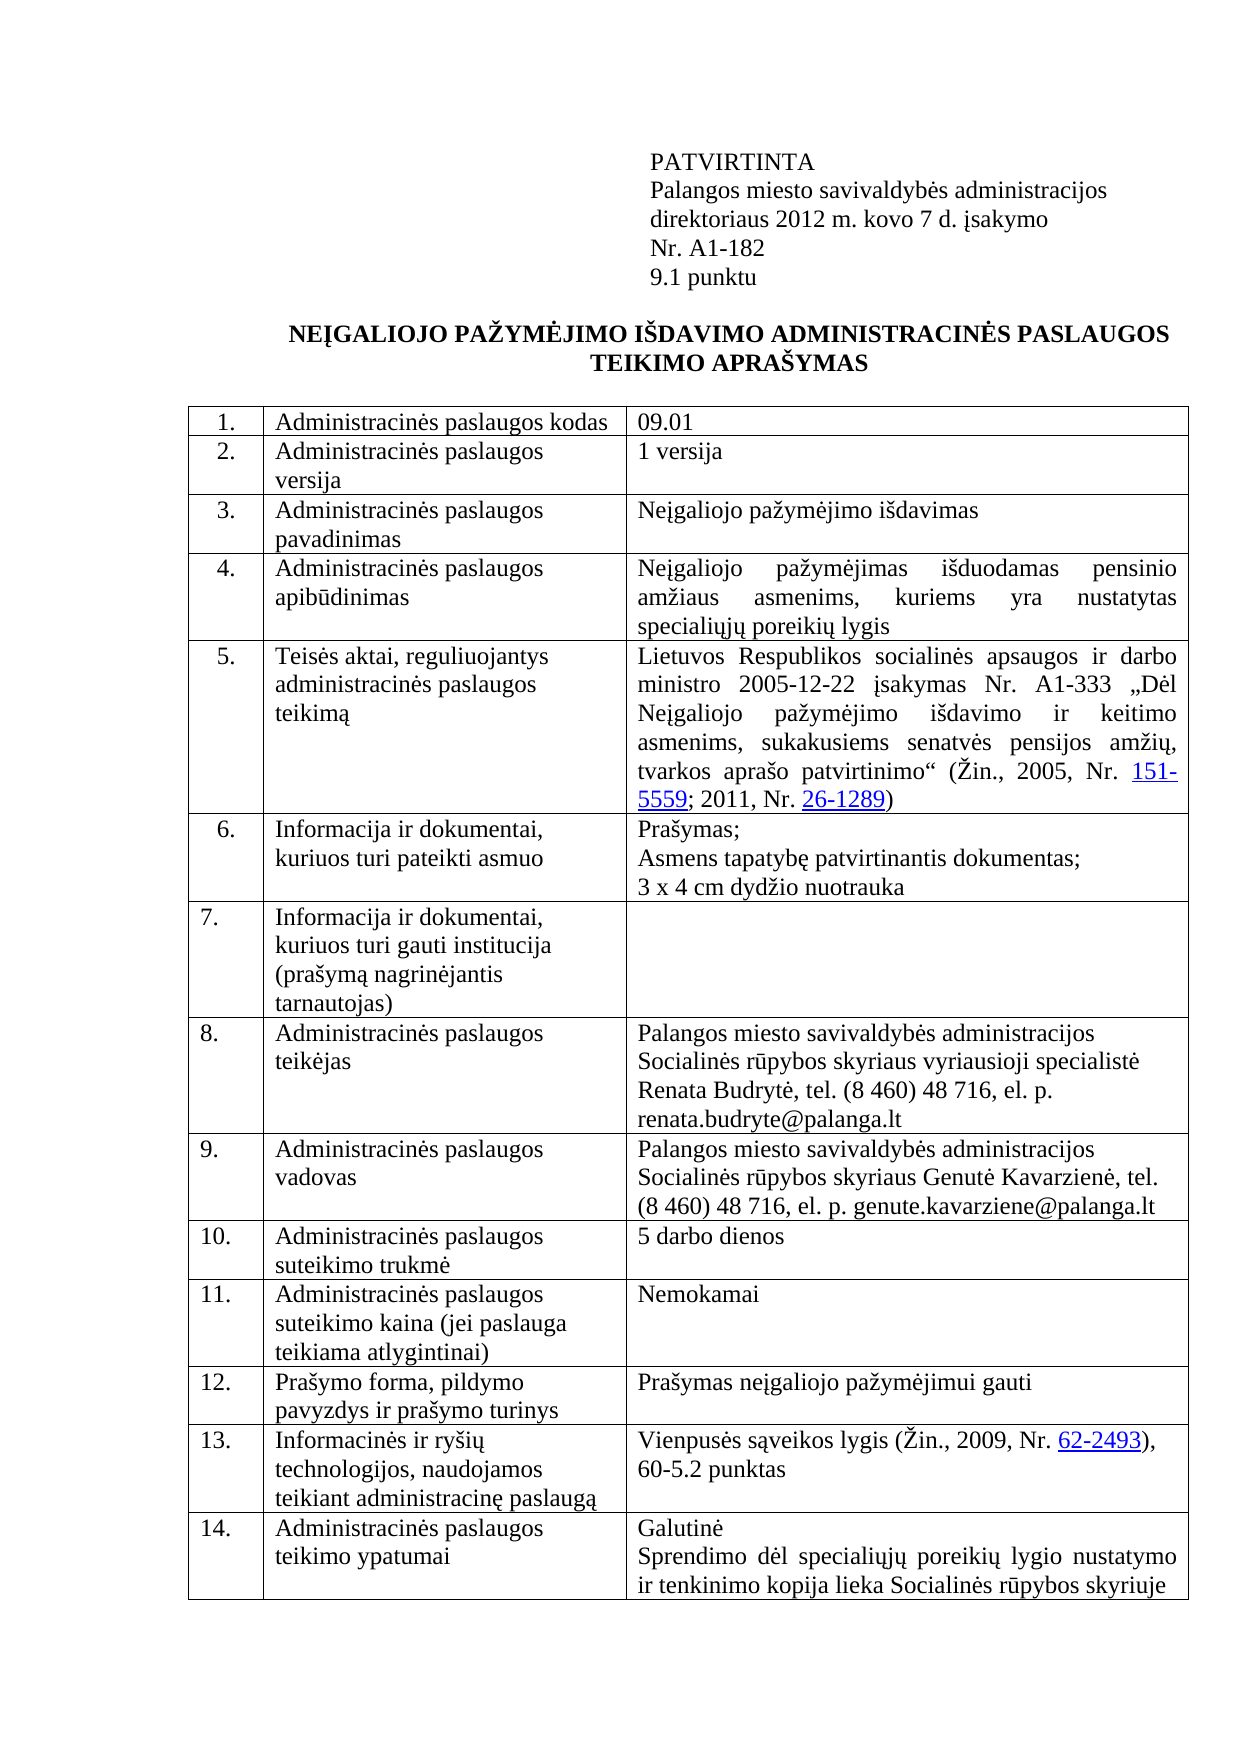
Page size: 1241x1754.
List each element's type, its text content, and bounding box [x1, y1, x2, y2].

table_cell 7. [189, 902, 263, 1017]
table_cell Lietuvos Respublikos socialinės apsaugos ir darbo ministro 2005-12-22 įsakymas Nr. A1-333 „Dėl Neįgaliojo pažymėjimo išdavimo ir keitimo asmenims, sukakusiems senatvės pensijos amžių, tvarkos aprašo patvirtinimo“ (Žin., 2005, Nr. 151-5559; 2011, Nr. 26-1289) [627, 641, 1188, 813]
table_cell 3. [189, 495, 263, 552]
table_cell 5. [189, 641, 263, 813]
table_cell Administracinės paslaugos apibūdinimas [264, 554, 626, 640]
table_cell 14. [189, 1513, 263, 1599]
table_header Administracinės paslaugos kodas [264, 407, 626, 435]
text direktoriaus 2012 m. kovo 7 d. įsakymo [177, 204, 1181, 233]
table_cell Prašymo forma, pildymo pavyzdys ir prašymo turinys [264, 1367, 626, 1424]
text PATVIRTINTA [177, 147, 1181, 176]
text Nr. A1-182 [177, 233, 1181, 262]
table_cell Nemokamai [627, 1280, 1188, 1366]
table_cell 2. [189, 436, 263, 494]
table_cell Prašymas; Asmens tapatybę patvirtinantis dokumentas; 3 x 4 cm dydžio nuotrauka [627, 814, 1188, 901]
table_header 1. [189, 407, 263, 435]
table_cell [627, 902, 1188, 1017]
table_cell 11. [189, 1280, 263, 1366]
table_cell Administracinės paslaugos vadovas [264, 1134, 626, 1220]
table_cell Administracinės paslaugos suteikimo trukmė [264, 1221, 626, 1278]
table_cell 5 darbo dienos [627, 1221, 1188, 1278]
table_cell Galutinė Sprendimo dėl specialiųjų poreikių lygio nustatymo ir tenkinimo kopija lieka Socialinės rūpybos skyriuje [627, 1513, 1188, 1599]
table_cell Vienpusės sąveikos lygis (Žin., 2009, Nr. 62-2493), 60-5.2 punktas [627, 1425, 1188, 1512]
table_cell Administracinės paslaugos suteikimo kaina (jei paslauga teikiama atlygintinai) [264, 1280, 626, 1366]
table_cell Administracinės paslaugos versija [264, 436, 626, 494]
text Neįgaliojo pažymėjimo išdavimo ADMINISTRACINĖS PASLAUGOS TEIKIMO APRAŠYMAS [277, 319, 1181, 377]
table_cell Administracinės paslaugos teikimo ypatumai [264, 1513, 626, 1599]
table_cell Palangos miesto savivaldybės administracijos Socialinės rūpybos skyriaus Genutė Kavarzienė, tel. (8 460) 48 716, el. p. genute.kavarziene@palanga.lt [627, 1134, 1188, 1220]
table_cell 10. [189, 1221, 263, 1278]
table_cell 13. [189, 1425, 263, 1512]
table_cell 6. [189, 814, 263, 901]
table_cell Administracinės paslaugos teikėjas [264, 1018, 626, 1133]
table_cell Informacinės ir ryšių technologijos, naudojamos teikiant administracinę paslaugą [264, 1425, 626, 1512]
table_cell Administracinės paslaugos pavadinimas [264, 495, 626, 552]
table_cell Neįgaliojo pažymėjimo išdavimas [627, 495, 1188, 552]
table_cell 1 versija [627, 436, 1188, 494]
table_header 09.01 [627, 407, 1188, 435]
table_cell 8. [189, 1018, 263, 1133]
table_cell Prašymas neįgaliojo pažymėjimui gauti [627, 1367, 1188, 1424]
text 9.1 punktu [177, 262, 1181, 291]
text Palangos miesto savivaldybės administracijos [177, 176, 1181, 204]
table_cell Neįgaliojo pažymėjimas išduodamas pensinio amžiaus asmenims, kuriems yra nustatytas specialiųjų poreikių lygis [627, 554, 1188, 640]
table_cell Informacija ir dokumentai, kuriuos turi gauti institucija (prašymą nagrinėjantis tarnautojas) [264, 902, 626, 1017]
table_cell 4. [189, 554, 263, 640]
table_cell 9. [189, 1134, 263, 1220]
table_cell 12. [189, 1367, 263, 1424]
table_cell Palangos miesto savivaldybės administracijos Socialinės rūpybos skyriaus vyriausioji specialistė Renata Budrytė, tel. (8 460) 48 716, el. p. renata.budryte@palanga.lt [627, 1018, 1188, 1133]
table_cell Teisės aktai, reguliuojantys administracinės paslaugos teikimą [264, 641, 626, 813]
table_cell Informacija ir dokumentai, kuriuos turi pateikti asmuo [264, 814, 626, 901]
